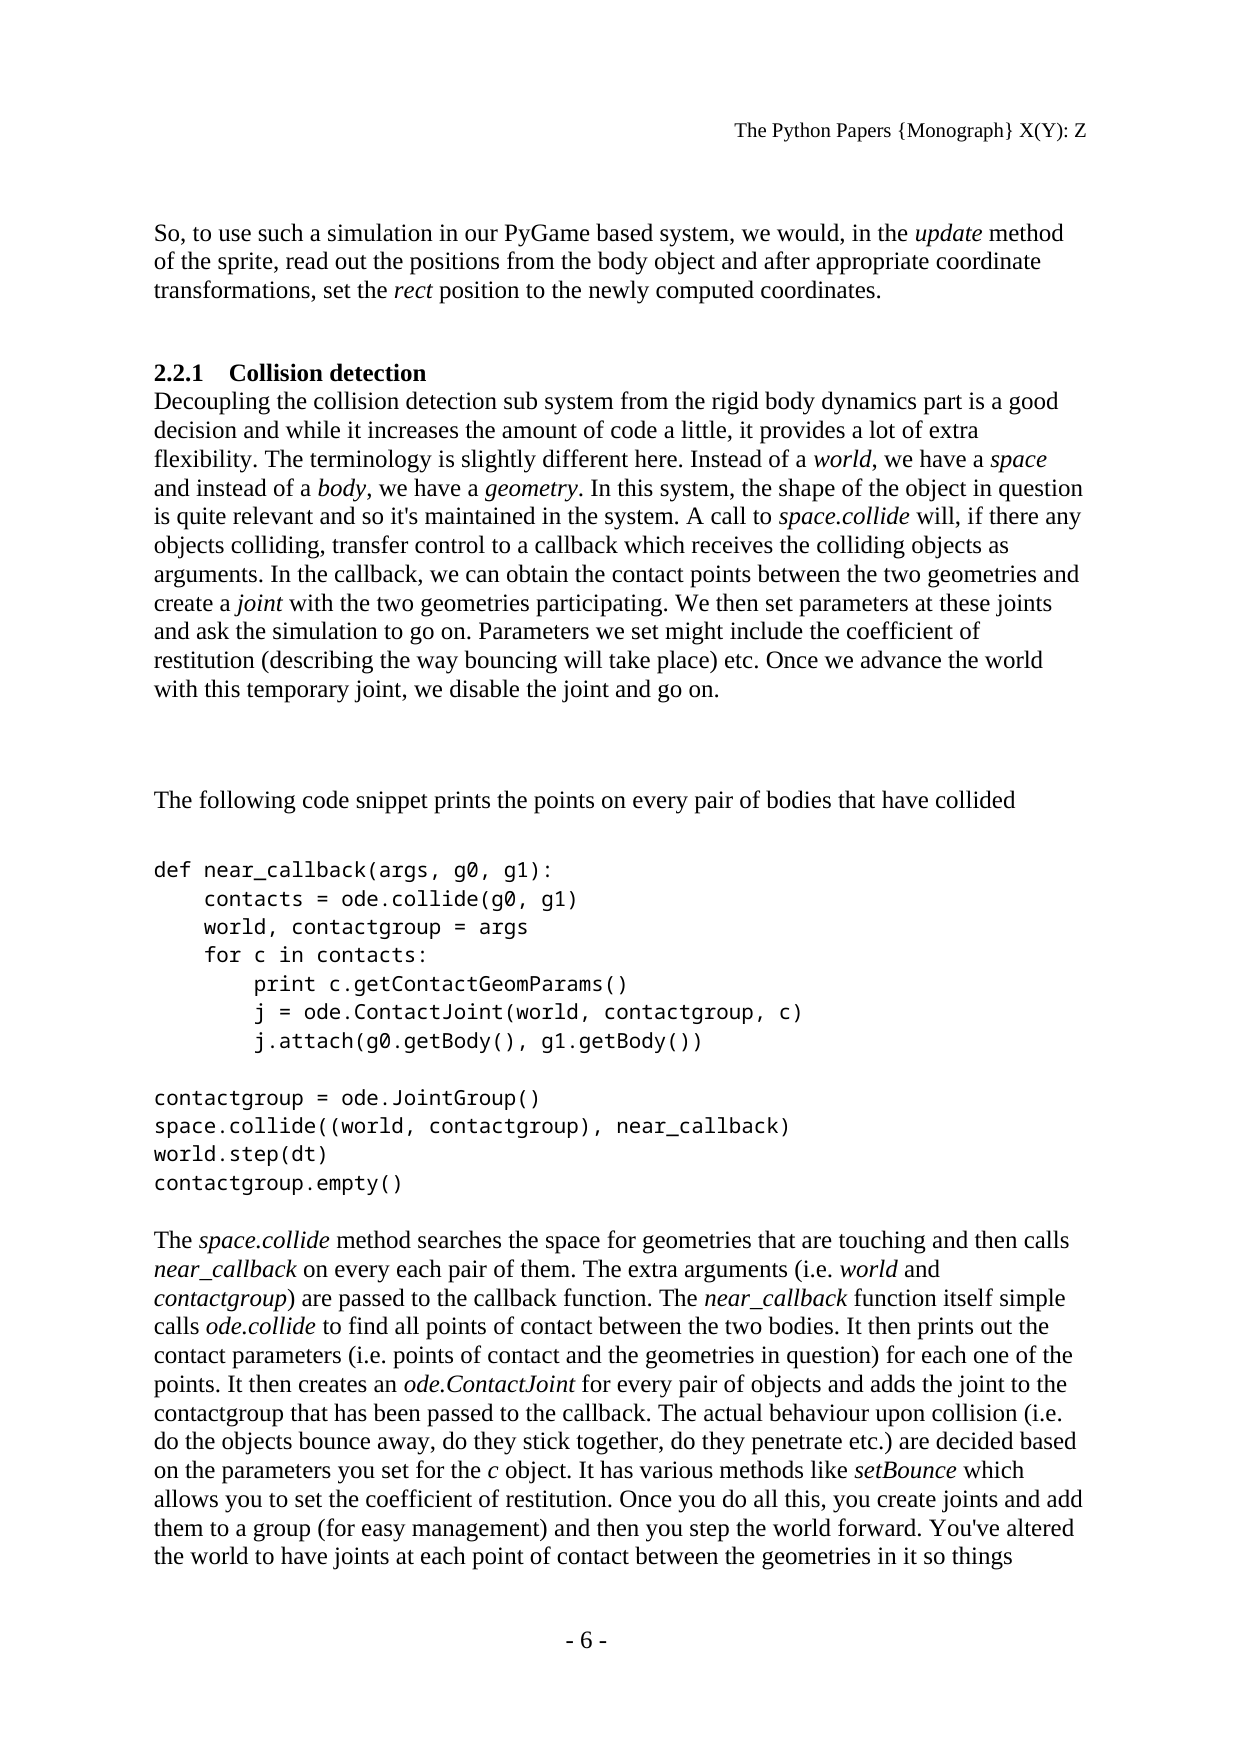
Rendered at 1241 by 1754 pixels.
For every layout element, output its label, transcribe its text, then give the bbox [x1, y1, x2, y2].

text world, contactgroup = args [153, 912, 1087, 941]
text The following code snippet prints the points on every pair of bodies that have collided [153, 785, 1087, 814]
text def near_callback(args, g0, g1): [153, 855, 1087, 884]
text space.collide((world, contactgroup), near_callback) [153, 1111, 1087, 1139]
text for c in contacts: [153, 941, 1087, 969]
text contactgroup = ode.JointGroup() [153, 1083, 1087, 1111]
text j.attach(g0.getBody(), g1.getBody()) [153, 1026, 1087, 1054]
text contacts = ode.collide(g0, g1) [153, 884, 1087, 912]
text The space.collide method searches the space for geometries that are touching and then calls near_callback on every each pair of them. The extra arguments (i.e. world and contactgroup) are passed to the callback function. The near_callback function itself simple calls ode.collide to find all points of contact between the two bodies. It then prints out the contact parameters (i.e. points of contact and the geometries in question) for each one of the points. It then creates an ode.ContactJoint for every pair of objects and adds the joint to the contactgroup that has been passed to the callback. The actual behaviour upon collision (i.e. do the objects bounce away, do they stick together, do they penetrate etc.) are decided based on the parameters you set for the c object. It has various methods like setBounce which allows you to set the coefficient of restitution. Once you do all this, you create joints and add them to a group (for easy management) and then you step the world forward. You've altered the world to have joints at each point of contact between the geometries in it so things [153, 1225, 1087, 1570]
text j = ode.ContactJoint(world, contactgroup, c) [153, 997, 1087, 1026]
text Decoupling the collision detection sub system from the rigid body dynamics part is a good decision and while it increases the amount of code a little, it provides a lot of extra flexibility. The terminology is slightly different here. Instead of a world, we have a space and instead of a body, we have a geometry. In this system, the shape of the object in question is quite relevant and so it's maintained in the system. A call to space.collide will, if there any objects colliding, transfer control to a callback which receives the colliding objects as arguments. In the callback, we can obtain the contact points between the two geometries and create a joint with the two geometries participating. We then set parameters at these joints and ask the simulation to go on. Parameters we set might include the coefficient of restitution (describing the way bouncing will take place) etc. Once we advance the world with this temporary joint, we disable the joint and go on. [153, 386, 1087, 703]
text print c.getContactGeomParams() [153, 969, 1087, 997]
text world.step(dt) [153, 1139, 1087, 1168]
subtitle 2.2.1 Collision detection [153, 358, 1087, 386]
text contactgroup.empty() [153, 1168, 1087, 1196]
text So, to use such a simulation in our PyGame based system, we would, in the update method of the sprite, read out the positions from the body object and after appropriate coordinate transformations, set the rect position to the newly computed coordinates. [153, 218, 1087, 304]
